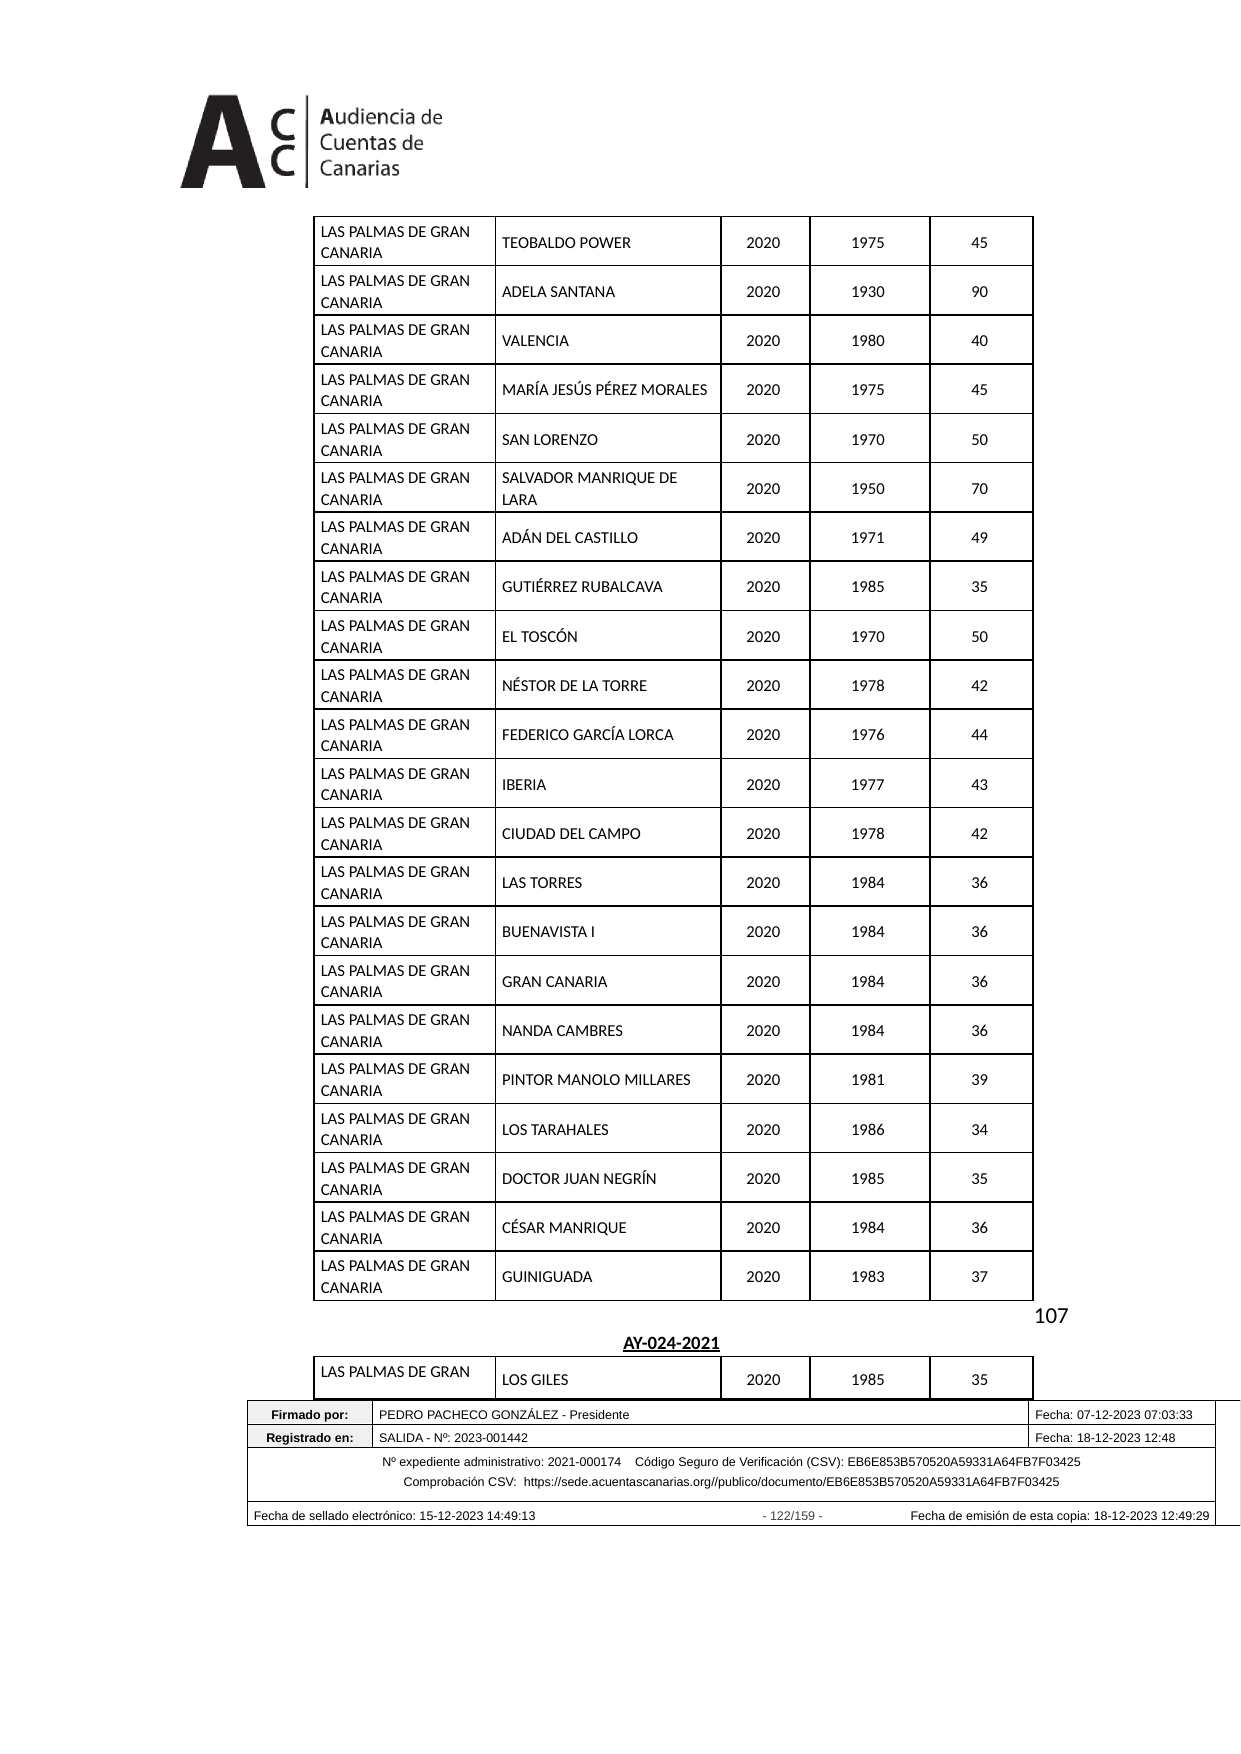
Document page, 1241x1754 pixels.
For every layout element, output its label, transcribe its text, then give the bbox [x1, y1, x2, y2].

table_cell 1977 [811, 759, 929, 807]
table_cell 1975 [811, 365, 929, 413]
table_cell 50 [931, 611, 1032, 659]
table_cell SALVADOR MANRIQUE DE LARA [496, 463, 720, 511]
table_cell 44 [931, 710, 1032, 757]
table_cell 1975 [811, 217, 929, 265]
table_cell 1984 [811, 907, 929, 954]
table_cell 42 [931, 661, 1032, 708]
table_cell 1950 [811, 463, 929, 511]
table_cell 2020 [722, 858, 809, 905]
table_cell GUTIÉRREZ RUBALCAVA [496, 562, 720, 610]
table_cell 2020 [722, 562, 809, 610]
table_cell 2020 [722, 1104, 809, 1152]
table_cell LAS PALMAS DE GRAN CANARIA [315, 266, 495, 314]
table_cell LAS PALMAS DE GRAN CANARIA [315, 414, 495, 462]
table_cell 36 [931, 858, 1032, 905]
text AY-024-2021 [623, 1331, 1100, 1354]
table_cell LAS PALMAS DE GRAN CANARIA [315, 710, 495, 757]
table_cell 1984 [811, 956, 929, 1004]
table_cell TEOBALDO POWER [496, 217, 720, 265]
table_cell 1986 [811, 1104, 929, 1152]
table_cell 1981 [811, 1055, 929, 1102]
table_cell LAS PALMAS DE GRAN CANARIA [315, 1153, 495, 1201]
table_cell 2020 [722, 661, 809, 708]
table_cell 2020 [722, 414, 809, 462]
table_cell SAN LORENZO [496, 414, 720, 462]
table_header 35 [931, 1357, 1032, 1398]
table_cell LAS PALMAS DE GRAN CANARIA [315, 217, 495, 265]
table_cell 36 [931, 1203, 1032, 1250]
table_cell 40 [931, 316, 1032, 363]
table_header 1985 [811, 1357, 929, 1398]
table_cell VALENCIA [496, 316, 720, 363]
table_cell DOCTOR JUAN NEGRÍN [496, 1153, 720, 1201]
table_cell BUENAVISTA I [496, 907, 720, 954]
table_cell LAS PALMAS DE GRAN CANARIA [315, 365, 495, 413]
table_cell 1984 [811, 1203, 929, 1250]
table_cell 2020 [722, 266, 809, 314]
table_cell 1983 [811, 1252, 929, 1299]
table_cell 2020 [722, 907, 809, 954]
table_cell 50 [931, 414, 1032, 462]
table_cell NANDA CAMBRES [496, 1006, 720, 1053]
table_cell LAS PALMAS DE GRAN CANARIA [315, 1104, 495, 1152]
table_cell 1970 [811, 414, 929, 462]
table_cell LAS PALMAS DE GRAN CANARIA [315, 1252, 495, 1299]
table_cell LAS PALMAS DE GRAN CANARIA [315, 1055, 495, 1102]
table_cell LAS PALMAS DE GRAN CANARIA [315, 808, 495, 856]
table_cell 43 [931, 759, 1032, 807]
table_cell 2020 [722, 1153, 809, 1201]
table_cell 2020 [722, 1055, 809, 1102]
table_cell 2020 [722, 808, 809, 856]
table_cell CÉSAR MANRIQUE [496, 1203, 720, 1250]
table_cell LAS PALMAS DE GRAN CANARIA [315, 661, 495, 708]
table_cell 1978 [811, 661, 929, 708]
table_cell LAS PALMAS DE GRAN CANARIA [315, 463, 495, 511]
table_cell 1985 [811, 1153, 929, 1201]
table_cell 1930 [811, 266, 929, 314]
table_cell 1985 [811, 562, 929, 610]
table_cell FEDERICO GARCÍA LORCA [496, 710, 720, 757]
table_cell 2020 [722, 513, 809, 560]
table_cell 2020 [722, 1252, 809, 1299]
table_header LOS GILES [496, 1357, 720, 1398]
table_cell 45 [931, 365, 1032, 413]
table_cell LAS PALMAS DE GRAN CANARIA [315, 858, 495, 905]
table_cell LAS PALMAS DE GRAN CANARIA [315, 956, 495, 1004]
table_cell 70 [931, 463, 1032, 511]
table_cell 34 [931, 1104, 1032, 1152]
table_cell LAS PALMAS DE GRAN CANARIA [315, 611, 495, 659]
table_cell 1978 [811, 808, 929, 856]
table_cell 2020 [722, 1203, 809, 1250]
table_cell CIUDAD DEL CAMPO [496, 808, 720, 856]
table_cell LAS PALMAS DE GRAN CANARIA [315, 1203, 495, 1250]
table_cell GUINIGUADA [496, 1252, 720, 1299]
table_cell 49 [931, 513, 1032, 560]
table_cell 1976 [811, 710, 929, 757]
table_cell 42 [931, 808, 1032, 856]
table_cell 39 [931, 1055, 1032, 1102]
text 107 [247, 1301, 1074, 1329]
table_cell GRAN CANARIA [496, 956, 720, 1004]
table_cell LAS PALMAS DE GRAN CANARIA [315, 316, 495, 363]
table_cell 2020 [722, 710, 809, 757]
table_cell LAS PALMAS DE GRAN CANARIA [315, 513, 495, 560]
table_cell 2020 [722, 759, 809, 807]
table_header 2020 [722, 1357, 809, 1398]
table_cell 1971 [811, 513, 929, 560]
table_cell 36 [931, 1006, 1032, 1053]
table_cell 2020 [722, 611, 809, 659]
table_cell MARÍA JESÚS PÉREZ MORALES [496, 365, 720, 413]
table_cell 45 [931, 217, 1032, 265]
table_cell 36 [931, 956, 1032, 1004]
table_cell 1984 [811, 1006, 929, 1053]
table_cell LAS PALMAS DE GRAN CANARIA [315, 562, 495, 610]
table_cell 36 [931, 907, 1032, 954]
table_header LAS PALMAS DE GRAN [315, 1357, 495, 1398]
table_cell LAS PALMAS DE GRAN CANARIA [315, 759, 495, 807]
table_cell ADÁN DEL CASTILLO [496, 513, 720, 560]
table_cell 1980 [811, 316, 929, 363]
table_cell 1984 [811, 858, 929, 905]
table_cell 35 [931, 1153, 1032, 1201]
table_cell EL TOSCÓN [496, 611, 720, 659]
table_cell 90 [931, 266, 1032, 314]
table_cell PINTOR MANOLO MILLARES [496, 1055, 720, 1102]
table_cell LOS TARAHALES [496, 1104, 720, 1152]
table_cell NÉSTOR DE LA TORRE [496, 661, 720, 708]
table_cell 2020 [722, 1006, 809, 1053]
table_cell 2020 [722, 217, 809, 265]
table_cell 2020 [722, 956, 809, 1004]
table_cell IBERIA [496, 759, 720, 807]
table_cell 2020 [722, 463, 809, 511]
table_cell 1970 [811, 611, 929, 659]
table_cell ADELA SANTANA [496, 266, 720, 314]
table_cell LAS PALMAS DE GRAN CANARIA [315, 907, 495, 954]
table_cell 35 [931, 562, 1032, 610]
table_cell 37 [931, 1252, 1032, 1299]
table_cell 2020 [722, 365, 809, 413]
table_cell LAS TORRES [496, 858, 720, 905]
table_cell LAS PALMAS DE GRAN CANARIA [315, 1006, 495, 1053]
table_cell 2020 [722, 316, 809, 363]
